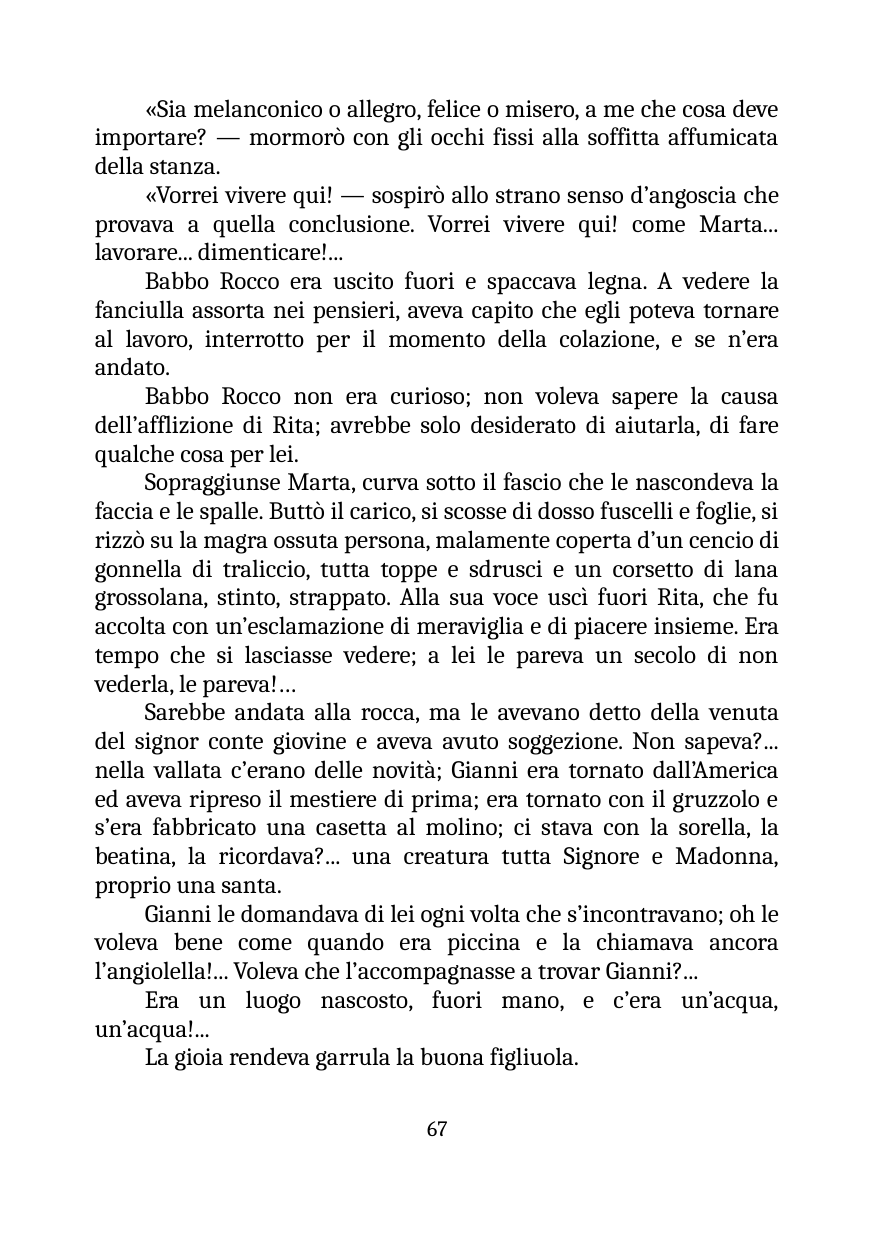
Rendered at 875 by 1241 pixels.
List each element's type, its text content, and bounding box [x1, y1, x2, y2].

text «Vorrei vivere qui! — sospirò allo strano senso d’angoscia che provava a quella conclusione. Vorrei vivere qui! come Marta... lavorare... dimenticare!... [94, 181, 779, 267]
text La gioia rendeva garrula la buona figliuola. [94, 1043, 779, 1072]
text Era un luogo nascosto, fuori mano, e c’era un’acqua, un’acqua!... [94, 986, 779, 1043]
text Gianni le domandava di lei ogni volta che s’incontravano; oh le voleva bene come quando era piccina e la chiamava ancora l’angiolella!... Voleva che l’accompagnasse a trovar Gianni?... [94, 899, 779, 986]
text «Sia melanconico o allegro, felice o misero, a me che cosa deve importare? — mormorò con gli occhi fissi alla soffitta affumicata della stanza. [94, 94, 779, 181]
text Sarebbe andata alla rocca, ma le avevano detto della venuta del signor conte giovine e aveva avuto soggezione. Non sapeva?... nella vallata c’erano delle novità; Gianni era tornato dall’America ed aveva ripreso il mestiere di prima; era tornato con il gruzzolo e s’era fabbricato una casetta al molino; ci stava con la sorella, la beatina, la ricordava?... una creatura tutta Signore e Madonna, proprio una santa. [94, 698, 779, 899]
text Babbo Rocco era uscito fuori e spaccava legna. A vedere la fanciulla assorta nei pensieri, aveva capito che egli poteva tornare al lavoro, interrotto per il momento della colazione, e se n’era andato. [94, 267, 779, 382]
text Sopraggiunse Marta, curva sotto il fascio che le nascondeva la faccia e le spalle. Buttò il carico, si scosse di dosso fuscelli e foglie, si rizzò su la magra ossuta persona, malamente coperta d’un cencio di gonnella di traliccio, tutta toppe e sdrusci e un corsetto di lana grossolana, stinto, strappato. Alla sua voce uscì fuori Rita, che fu accolta con un’esclamazione di meraviglia e di piacere insieme. Era tempo che si lasciasse vedere; a lei le pareva un secolo di non vederla, le pareva!… [94, 468, 779, 698]
text Babbo Rocco non era curioso; non voleva sapere la causa dell’afflizione di Rita; avrebbe solo desiderato di aiutarla, di fare qualche cosa per lei. [94, 382, 779, 468]
